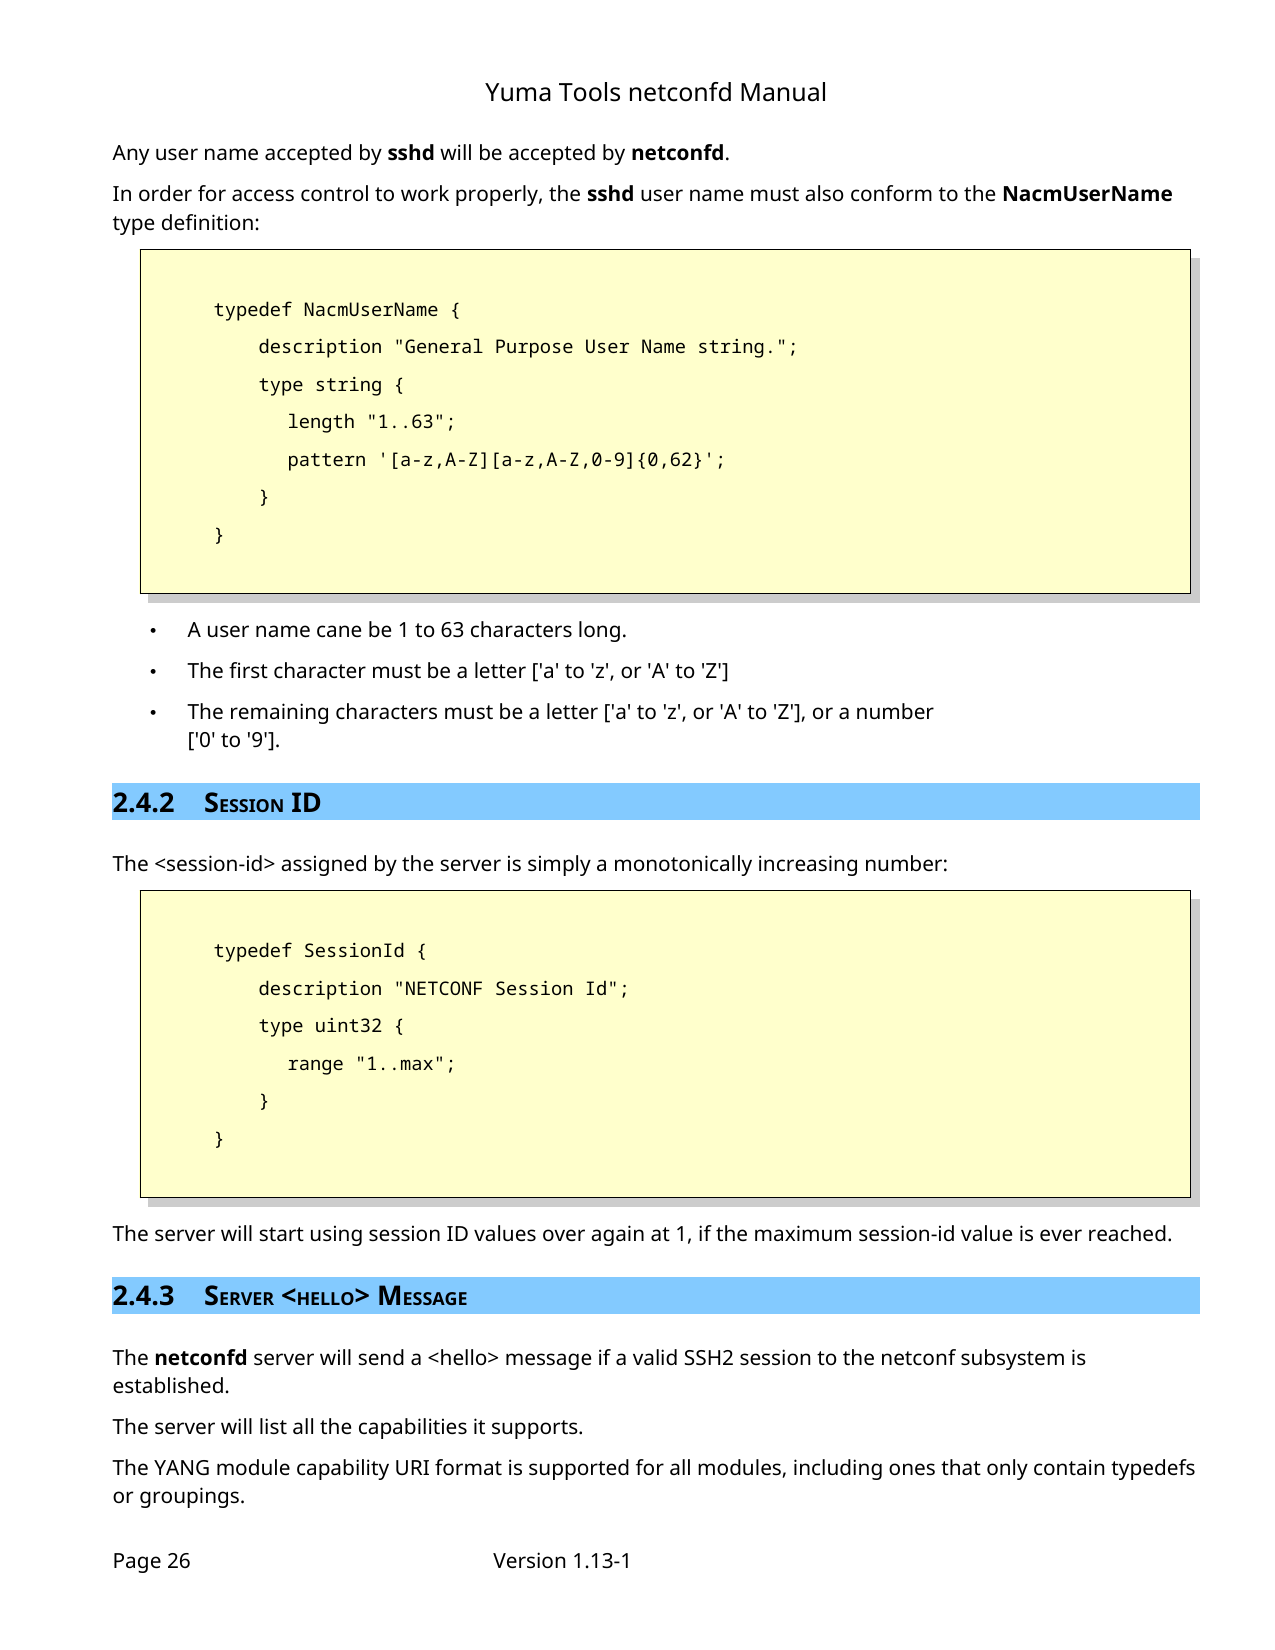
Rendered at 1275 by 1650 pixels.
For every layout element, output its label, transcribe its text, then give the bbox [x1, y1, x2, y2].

text length "1..63"; [141, 399, 1190, 434]
text typedef NacmUserName { [141, 286, 1190, 322]
list The first character must be a letter ['a' to 'z', or 'A' to 'Z'] [150, 656, 1200, 685]
text pattern '[a-z,A-Z][a-z,A-Z,0-9]{0,62}'; [141, 436, 1190, 472]
subtitle Server <hello> Message [112, 1277, 1200, 1314]
text The YANG module capability URI format is supported for all modules, including ones that only contain typedefs or groupings. [112, 1453, 1200, 1510]
text The server will list all the capabilities it supports. [112, 1412, 1200, 1441]
text range "1..max"; [141, 1040, 1190, 1076]
text } [141, 511, 1190, 547]
list The remaining characters must be a letter ['a' to 'z', or 'A' to 'Z'], or a number ['0' to '9']. [150, 697, 1200, 754]
text } [141, 1078, 1190, 1113]
text type string { [141, 361, 1190, 397]
text In order for access control to work properly, the sshd user name must also conform to the NacmUserName type definition: [112, 179, 1200, 236]
text description "General Purpose User Name string."; [141, 324, 1190, 359]
text description "NETCONF Session Id"; [141, 965, 1190, 1001]
text typedef SessionId { [141, 928, 1190, 963]
text The server will start using session ID values over again at 1, if the maximum session-id value is ever reached. [112, 1219, 1200, 1248]
list A user name cane be 1 to 63 characters long. [150, 615, 1200, 644]
subtitle Session ID [112, 783, 1200, 820]
text The <session-id> assigned by the server is simply a monotonically increasing number: [112, 849, 1200, 878]
text } [141, 1115, 1190, 1151]
text Any user name accepted by sshd will be accepted by netconfd. [112, 138, 1200, 167]
text } [141, 474, 1190, 509]
text The netconfd server will send a <hello> message if a valid SSH2 session to the netconf subsystem is established. [112, 1343, 1200, 1400]
text type uint32 { [141, 1003, 1190, 1038]
